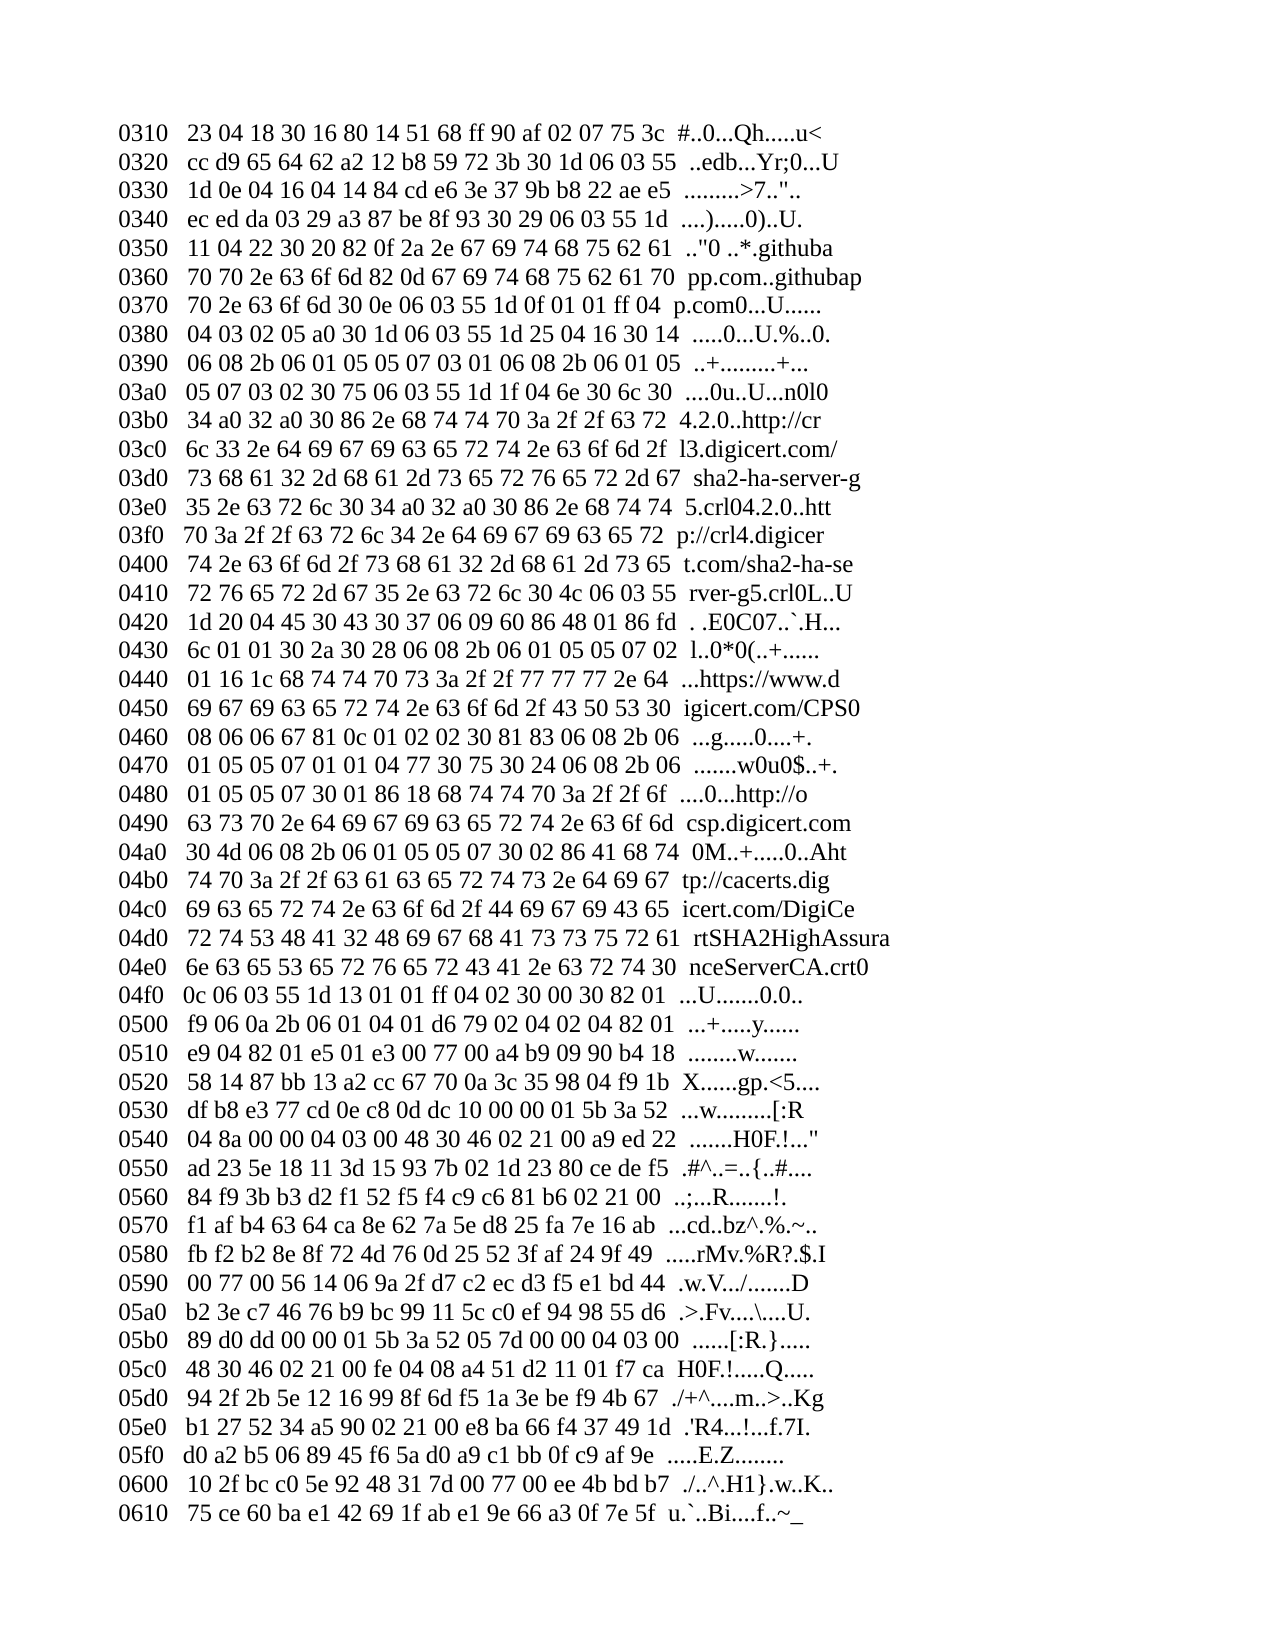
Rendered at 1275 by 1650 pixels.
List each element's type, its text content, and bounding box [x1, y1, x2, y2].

text 0560 84 f9 3b b3 d2 f1 52 f5 f4 c9 c6 81 b6 02 21 00 ..;...R.......!. [118, 1182, 1157, 1211]
text 0320 cc d9 65 64 62 a2 12 b8 59 72 3b 30 1d 06 03 55 ..edb...Yr;0...U [118, 147, 1157, 176]
text 0410 72 76 65 72 2d 67 35 2e 63 72 6c 30 4c 06 03 55 rver-g5.crl0L..U [118, 578, 1157, 607]
text 03a0 05 07 03 02 30 75 06 03 55 1d 1f 04 6e 30 6c 30 ....0u..U...n0l0 [118, 377, 1157, 406]
text 05e0 b1 27 52 34 a5 90 02 21 00 e8 ba 66 f4 37 49 1d .'R4...!...f.7I. [118, 1412, 1157, 1441]
text 0570 f1 af b4 63 64 ca 8e 62 7a 5e d8 25 fa 7e 16 ab ...cd..bz^.%.~.. [118, 1211, 1157, 1239]
text 0440 01 16 1c 68 74 74 70 73 3a 2f 2f 77 77 77 2e 64 ...https://www.d [118, 664, 1157, 693]
text 03b0 34 a0 32 a0 30 86 2e 68 74 74 70 3a 2f 2f 63 72 4.2.0..http://cr [118, 406, 1157, 434]
text 0430 6c 01 01 30 2a 30 28 06 08 2b 06 01 05 05 07 02 l..0*0(..+...... [118, 636, 1157, 664]
text 03c0 6c 33 2e 64 69 67 69 63 65 72 74 2e 63 6f 6d 2f l3.digicert.com/ [118, 434, 1157, 463]
text 0520 58 14 87 bb 13 a2 cc 67 70 0a 3c 35 98 04 f9 1b X......gp.<5.... [118, 1067, 1157, 1096]
text 03e0 35 2e 63 72 6c 30 34 a0 32 a0 30 86 2e 68 74 74 5.crl04.2.0..htt [118, 492, 1157, 521]
text 04e0 6e 63 65 53 65 72 76 65 72 43 41 2e 63 72 74 30 nceServerCA.crt0 [118, 952, 1157, 981]
text 04b0 74 70 3a 2f 2f 63 61 63 65 72 74 73 2e 64 69 67 tp://cacerts.dig [118, 866, 1157, 894]
text 04c0 69 63 65 72 74 2e 63 6f 6d 2f 44 69 67 69 43 65 icert.com/DigiCe [118, 894, 1157, 923]
text 05c0 48 30 46 02 21 00 fe 04 08 a4 51 d2 11 01 f7 ca H0F.!.....Q..... [118, 1354, 1157, 1383]
text 0470 01 05 05 07 01 01 04 77 30 75 30 24 06 08 2b 06 .......w0u0$..+. [118, 751, 1157, 779]
text 0480 01 05 05 07 30 01 86 18 68 74 74 70 3a 2f 2f 6f ....0...http://o [118, 779, 1157, 808]
text 04d0 72 74 53 48 41 32 48 69 67 68 41 73 73 75 72 61 rtSHA2HighAssura [118, 923, 1157, 952]
text 0380 04 03 02 05 a0 30 1d 06 03 55 1d 25 04 16 30 14 .....0...U.%..0. [118, 319, 1157, 348]
text 0600 10 2f bc c0 5e 92 48 31 7d 00 77 00 ee 4b bd b7 ./..^.H1}.w..K.. [118, 1469, 1157, 1498]
text 0540 04 8a 00 00 04 03 00 48 30 46 02 21 00 a9 ed 22 .......H0F.!..." [118, 1124, 1157, 1153]
text 0460 08 06 06 67 81 0c 01 02 02 30 81 83 06 08 2b 06 ...g.....0....+. [118, 722, 1157, 751]
text 05b0 89 d0 dd 00 00 01 5b 3a 52 05 7d 00 00 04 03 00 ......[:R.}..... [118, 1326, 1157, 1354]
text 0390 06 08 2b 06 01 05 05 07 03 01 06 08 2b 06 01 05 ..+.........+... [118, 348, 1157, 377]
text 0400 74 2e 63 6f 6d 2f 73 68 61 32 2d 68 61 2d 73 65 t.com/sha2-ha-se [118, 549, 1157, 578]
text 0610 75 ce 60 ba e1 42 69 1f ab e1 9e 66 a3 0f 7e 5f u.`..Bi....f..~_ [118, 1498, 1157, 1527]
text 0340 ec ed da 03 29 a3 87 be 8f 93 30 29 06 03 55 1d ....).....0)..U. [118, 204, 1157, 233]
text 0490 63 73 70 2e 64 69 67 69 63 65 72 74 2e 63 6f 6d csp.digicert.com [118, 808, 1157, 837]
text 05a0 b2 3e c7 46 76 b9 bc 99 11 5c c0 ef 94 98 55 d6 .>.Fv....\....U. [118, 1297, 1157, 1326]
text 0500 f9 06 0a 2b 06 01 04 01 d6 79 02 04 02 04 82 01 ...+.....y...... [118, 1009, 1157, 1038]
text 0550 ad 23 5e 18 11 3d 15 93 7b 02 1d 23 80 ce de f5 .#^..=..{..#.... [118, 1153, 1157, 1182]
text 0350 11 04 22 30 20 82 0f 2a 2e 67 69 74 68 75 62 61 .."0 ..*.githuba [118, 233, 1157, 262]
text 03f0 70 3a 2f 2f 63 72 6c 34 2e 64 69 67 69 63 65 72 p://crl4.digicer [118, 521, 1157, 549]
text 0420 1d 20 04 45 30 43 30 37 06 09 60 86 48 01 86 fd . .E0C07..`.H... [118, 607, 1157, 636]
text 05d0 94 2f 2b 5e 12 16 99 8f 6d f5 1a 3e be f9 4b 67 ./+^....m..>..Kg [118, 1383, 1157, 1412]
text 0450 69 67 69 63 65 72 74 2e 63 6f 6d 2f 43 50 53 30 igicert.com/CPS0 [118, 693, 1157, 722]
text 0530 df b8 e3 77 cd 0e c8 0d dc 10 00 00 01 5b 3a 52 ...w.........[:R [118, 1096, 1157, 1124]
text 0590 00 77 00 56 14 06 9a 2f d7 c2 ec d3 f5 e1 bd 44 .w.V.../.......D [118, 1268, 1157, 1297]
text 04f0 0c 06 03 55 1d 13 01 01 ff 04 02 30 00 30 82 01 ...U.......0.0.. [118, 981, 1157, 1009]
text 04a0 30 4d 06 08 2b 06 01 05 05 07 30 02 86 41 68 74 0M..+.....0..Aht [118, 837, 1157, 866]
text 0370 70 2e 63 6f 6d 30 0e 06 03 55 1d 0f 01 01 ff 04 p.com0...U...... [118, 291, 1157, 319]
text 0360 70 70 2e 63 6f 6d 82 0d 67 69 74 68 75 62 61 70 pp.com..githubap [118, 262, 1157, 291]
text 0580 fb f2 b2 8e 8f 72 4d 76 0d 25 52 3f af 24 9f 49 .....rMv.%R?.$.I [118, 1239, 1157, 1268]
text 0510 e9 04 82 01 e5 01 e3 00 77 00 a4 b9 09 90 b4 18 ........w....... [118, 1038, 1157, 1067]
text 0310 23 04 18 30 16 80 14 51 68 ff 90 af 02 07 75 3c #..0...Qh.....u< [118, 118, 1157, 147]
text 03d0 73 68 61 32 2d 68 61 2d 73 65 72 76 65 72 2d 67 sha2-ha-server-g [118, 463, 1157, 492]
text 0330 1d 0e 04 16 04 14 84 cd e6 3e 37 9b b8 22 ae e5 .........>7..".. [118, 176, 1157, 204]
text 05f0 d0 a2 b5 06 89 45 f6 5a d0 a9 c1 bb 0f c9 af 9e .....E.Z........ [118, 1441, 1157, 1469]
